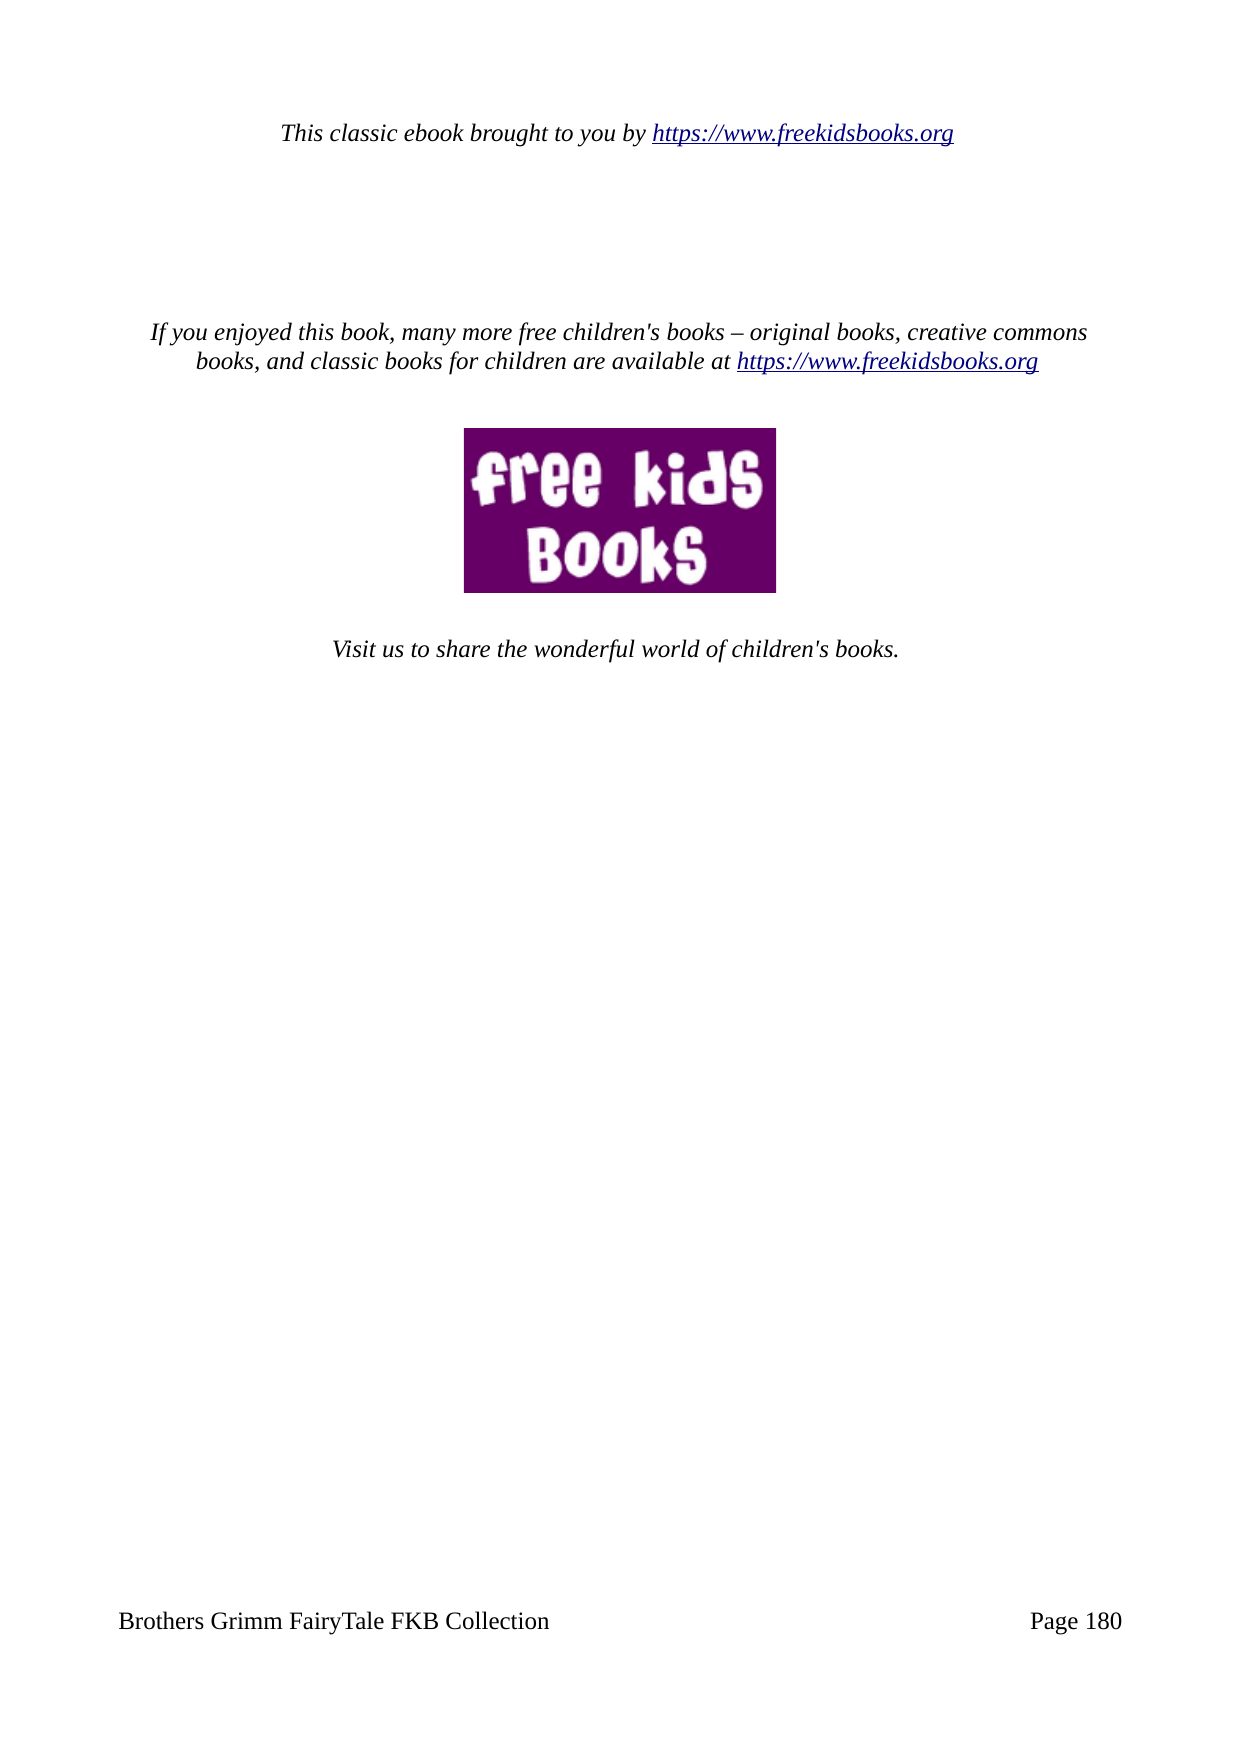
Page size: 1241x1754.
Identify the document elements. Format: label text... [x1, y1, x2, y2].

picture [463, 428, 777, 593]
text If you enjoyed this book, many more free children's books – original books, creative commons books, and classic books for children are available at https://www.freekidsbooks.org [118, 317, 1122, 374]
text Visit us to share the wonderful world of children's books. [118, 634, 1122, 662]
